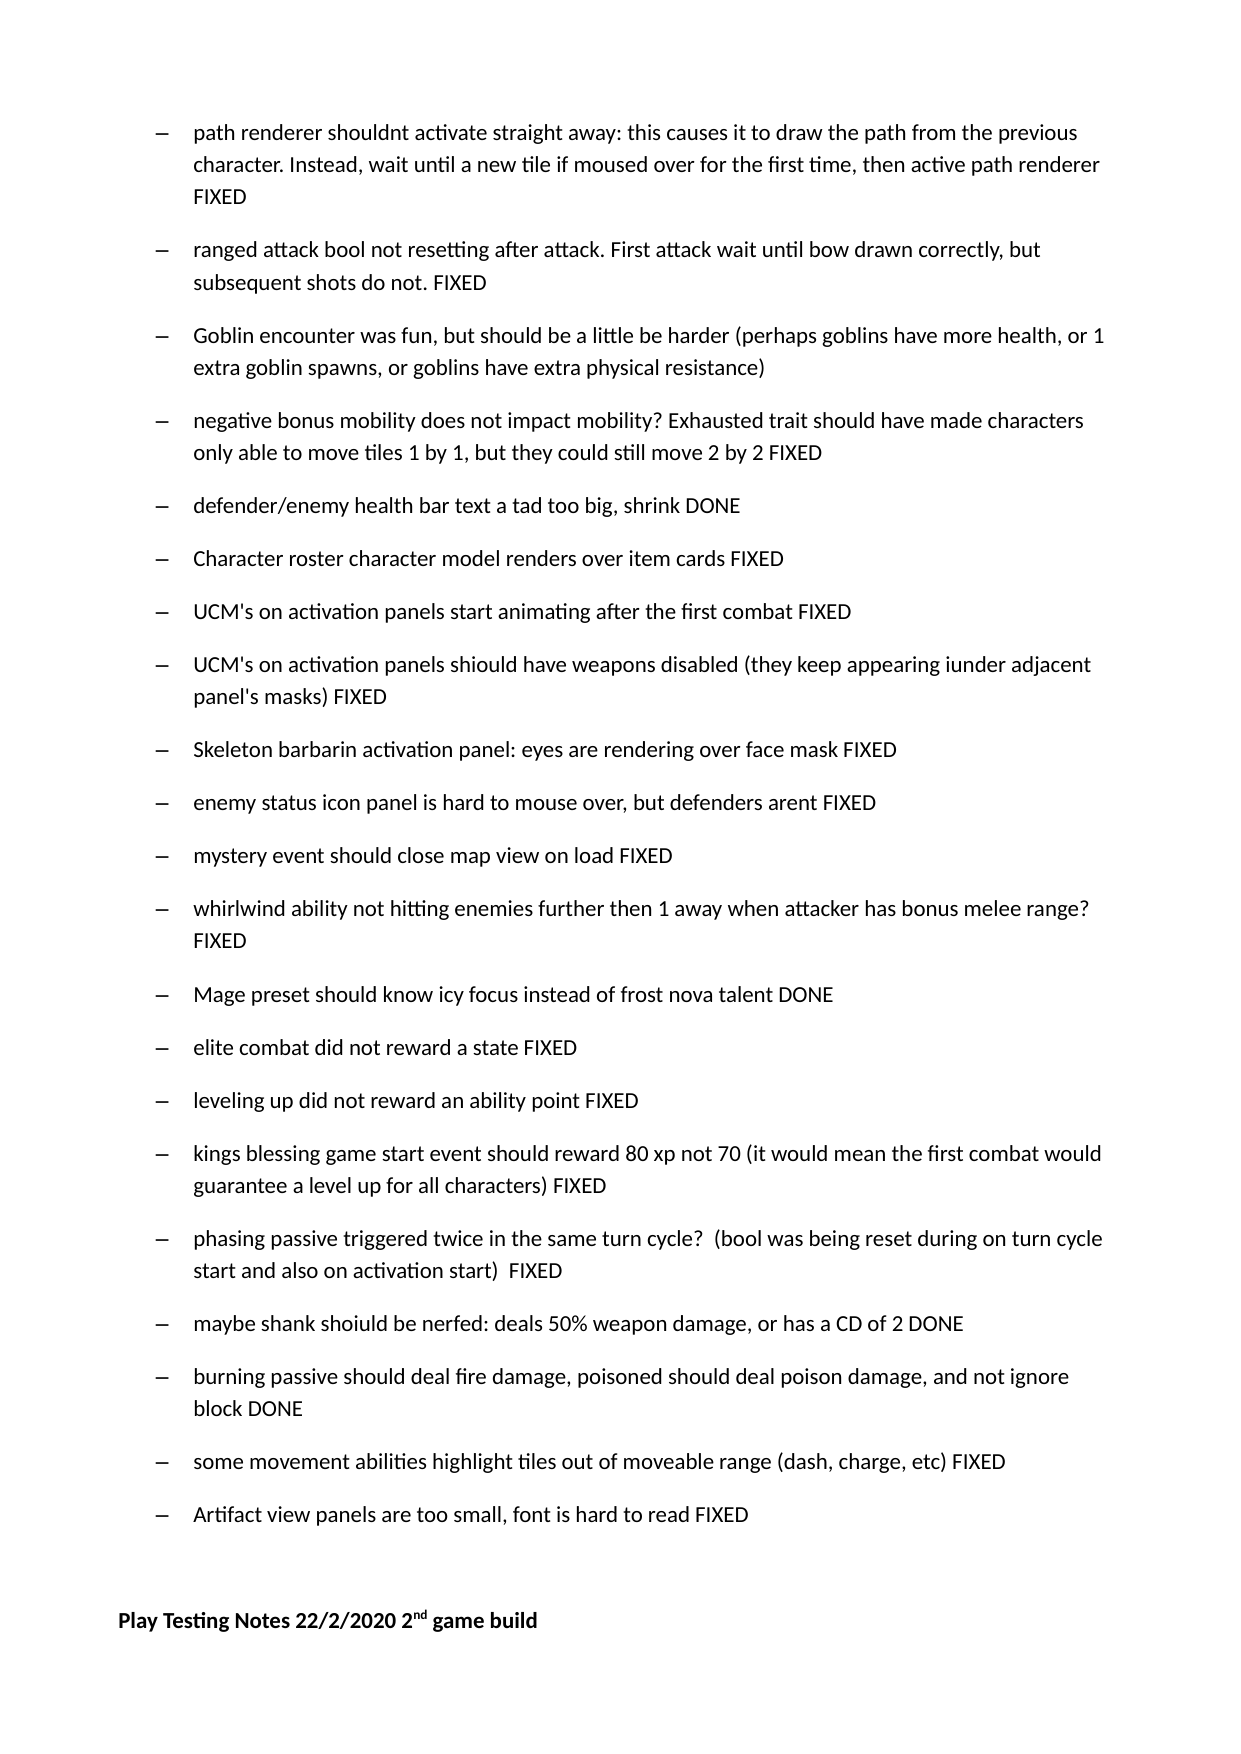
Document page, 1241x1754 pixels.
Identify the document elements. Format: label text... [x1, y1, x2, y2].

list leveling up did not reward an ability point FIXED [156, 1086, 1122, 1114]
list mystery event should close map view on load FIXED [156, 841, 1122, 869]
list kings blessing game start event should reward 80 xp not 70 (it would mean the first combat would guarantee a level up for all characters) FIXED [156, 1139, 1122, 1199]
list Artifact view panels are too small, font is hard to read FIXED [156, 1500, 1122, 1528]
list enemy status icon panel is hard to mouse over, but defenders arent FIXED [156, 788, 1122, 816]
list maybe shank shoiuld be nerfed: deals 50% weapon damage, or has a CD of 2 DONE [156, 1309, 1122, 1337]
list UCM's on activation panels shiould have weapons disabled (they keep appearing iunder adjacent panel's masks) FIXED [156, 650, 1122, 710]
list Mage preset should know icy focus instead of frost nova talent DONE [156, 980, 1122, 1008]
list whirlwind ability not hitting enemies further then 1 away when attacker has bonus melee range? FIXED [156, 894, 1122, 955]
list Character roster character model renders over item cards FIXED [156, 544, 1122, 572]
list some movement abilities highlight tiles out of moveable range (dash, charge, etc) FIXED [156, 1447, 1122, 1475]
list Skeleton barbarin activation panel: eyes are rendering over face mask FIXED [156, 735, 1122, 763]
list burning passive should deal fire damage, poisoned should deal poison damage, and not ignore block DONE [156, 1362, 1122, 1422]
text Play Testing Notes 22/2/2020 2nd game build [118, 1606, 1122, 1634]
list defender/enemy health bar text a tad too big, shrink DONE [156, 491, 1122, 519]
list phasing passive triggered twice in the same turn cycle? (bool was being reset during on turn cycle start and also on activation start) FIXED [156, 1224, 1122, 1284]
list UCM's on activation panels start animating after the first combat FIXED [156, 597, 1122, 625]
list Goblin encounter was fun, but should be a little be harder (perhaps goblins have more health, or 1 extra goblin spawns, or goblins have extra physical resistance) [156, 321, 1122, 381]
list negative bonus mobility does not impact mobility? Exhausted trait should have made characters only able to move tiles 1 by 1, but they could still move 2 by 2 FIXED [156, 406, 1122, 466]
list path renderer shouldnt activate straight away: this causes it to draw the path from the previous character. Instead, wait until a new tile if moused over for the first time, then active path renderer FIXED [156, 118, 1122, 211]
list elite combat did not reward a state FIXED [156, 1033, 1122, 1061]
list ranged attack bool not resetting after attack. First attack wait until bow drawn correctly, but subsequent shots do not. FIXED [156, 236, 1122, 296]
